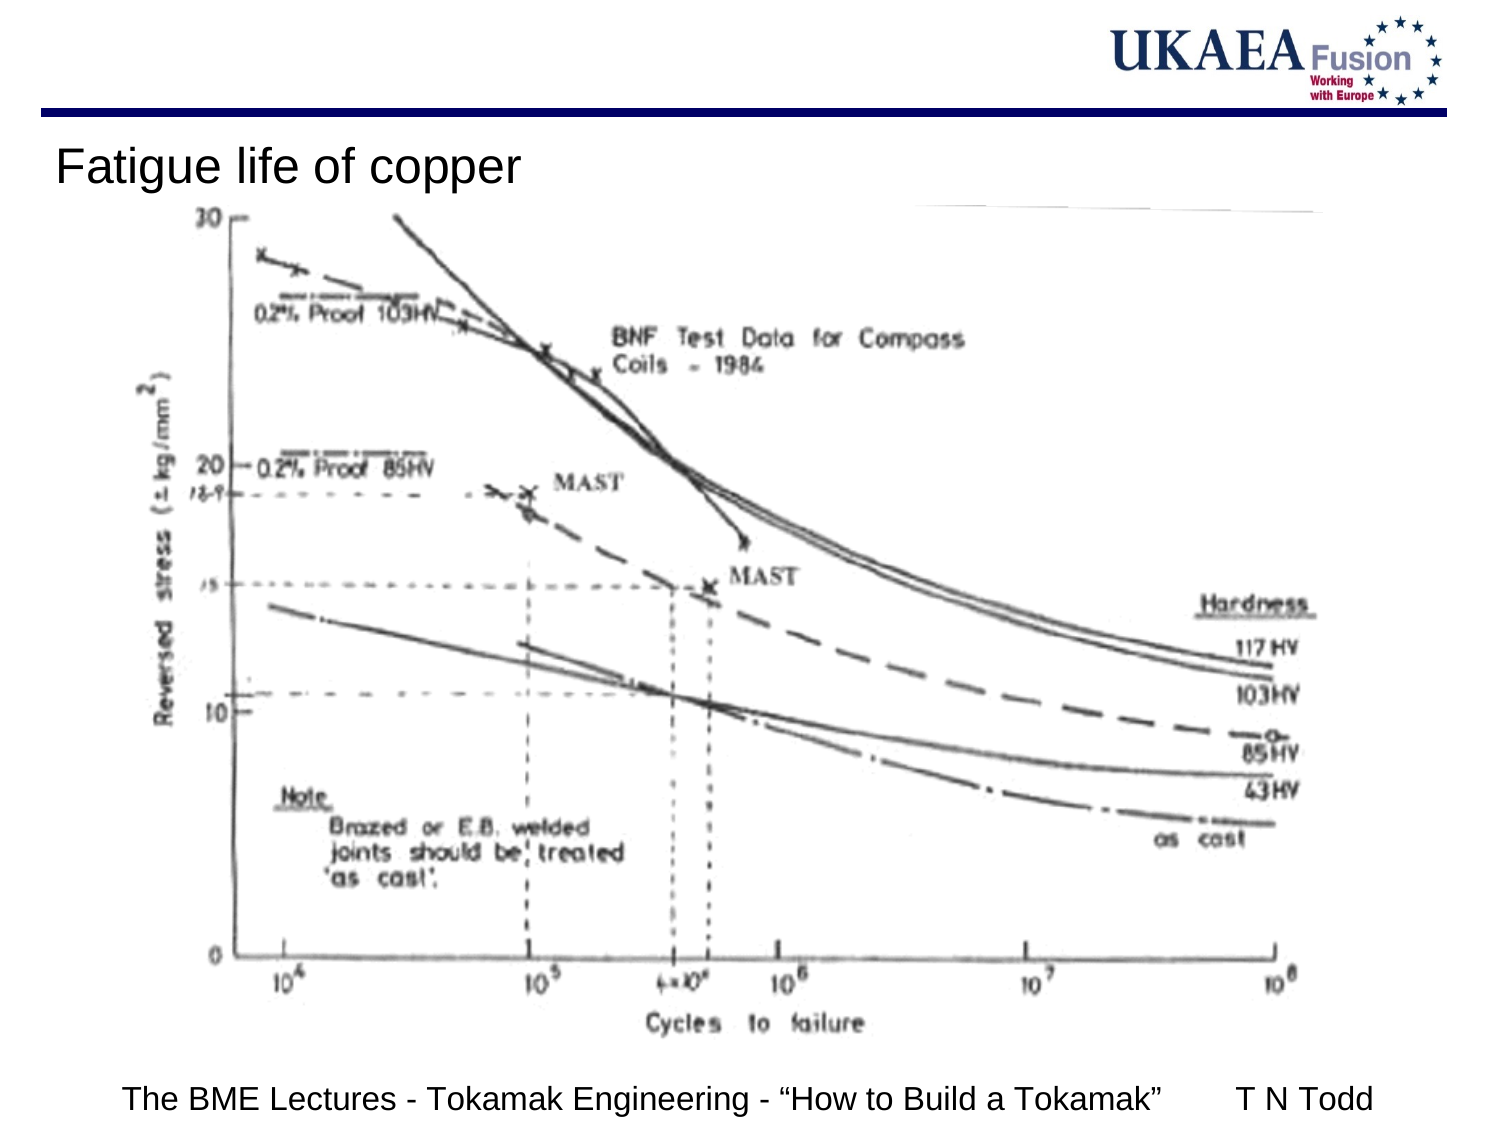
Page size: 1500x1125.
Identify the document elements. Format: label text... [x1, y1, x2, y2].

picture [123, 205, 1323, 1040]
text_box Fatigue life of copper [41, 125, 538, 201]
picture [1107, 15, 1443, 106]
